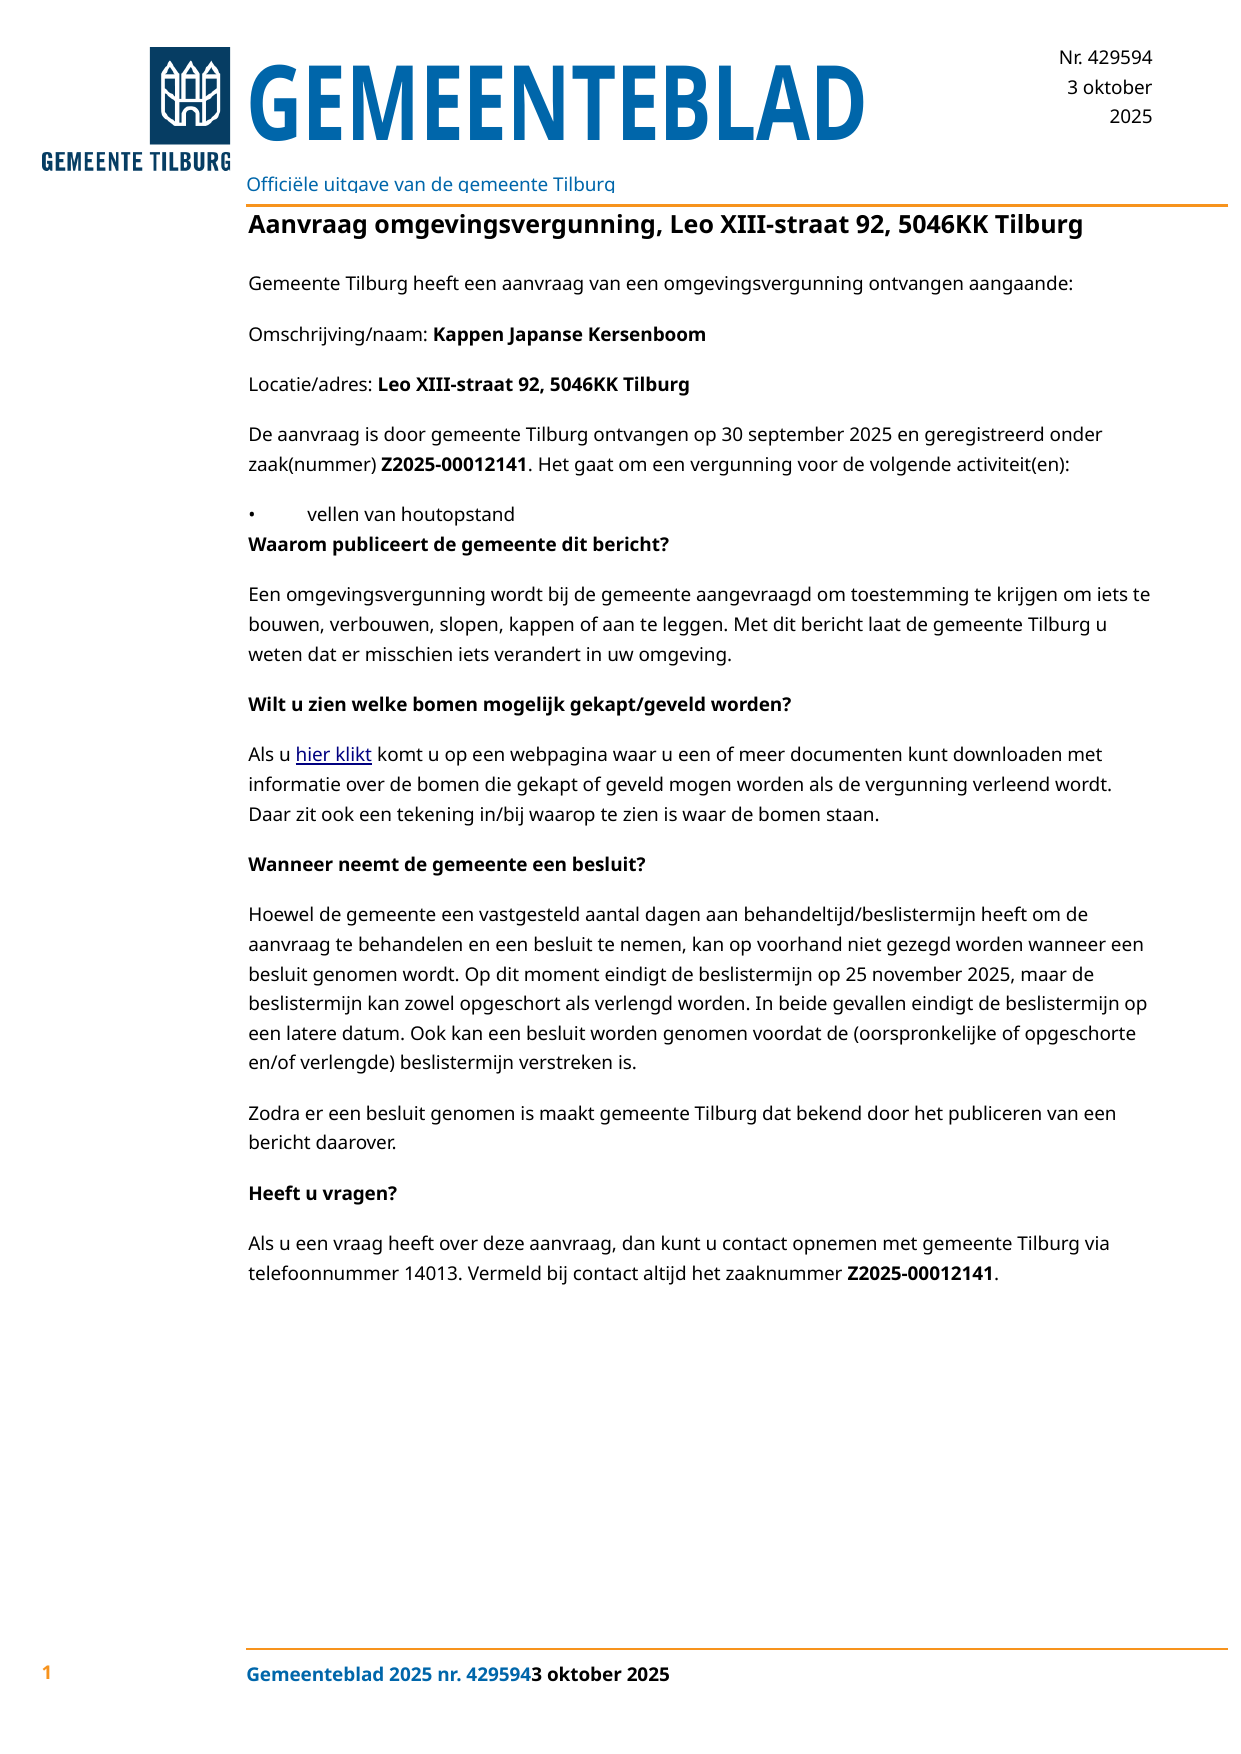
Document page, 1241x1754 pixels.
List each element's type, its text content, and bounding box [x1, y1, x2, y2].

text Wilt u zien welke bomen mogelijk gekapt/geveld worden? [248, 691, 1152, 717]
text Omschrijving/naam: Kappen Japanse Kersenboom [248, 321, 1152, 346]
text Locatie/adres: Leo XIII-straat 92, 5046KK Tilburg [248, 371, 1152, 397]
text Een omgevingsvergunning wordt bij de gemeente aangevraagd om toestemming te krijgen om iets te bouwen, verbouwen, slopen, kappen of aan te leggen. Met dit bericht laat de gemeente Tilburg u weten dat er misschien iets verandert in uw omgeving. [248, 582, 1152, 666]
text Wanneer neemt de gemeente een besluit? [248, 851, 1152, 877]
text Als u een vraag heeft over deze aanvraag, dan kunt u contact opnemen met gemeente Tilburg via telefoonnummer 14013. Vermeld bij contact altijd het zaaknummer Z2025-00012141. [248, 1230, 1152, 1286]
text Aanvraag omgevingsvergunning, Leo XIII-straat 92, 5046KK Tilburg [248, 207, 1152, 241]
picture [41, 47, 231, 172]
text Zodra er een besluit genomen is maakt gemeente Tilburg dat bekend door het publiceren van een bericht daarover. [248, 1100, 1152, 1155]
text De aanvraag is door gemeente Tilburg ontvangen op 30 september 2025 en geregistreerd onder zaak(nummer) Z2025-00012141. Het gaat om een vergunning voor de volgende activiteit(en): [248, 422, 1152, 477]
text Waarom publiceert de gemeente dit bericht? [248, 531, 1152, 557]
list vellen van houtopstand [248, 502, 1152, 527]
text Als u hier klikt komt u op een webpagina waar u een of meer documenten kunt downloaden met informatie over de bomen die gekapt of geveld mogen worden als de vergunning verleend wordt. Daar zit ook een tekening in/bij waarop te zien is waar de bomen staan. [248, 742, 1152, 826]
text Gemeente Tilburg heeft een aanvraag van een omgevingsvergunning ontvangen aangaande: [248, 270, 1152, 296]
text Hoewel de gemeente een vastgesteld aantal dagen aan behandeltijd/beslistermijn heeft om de aanvraag te behandelen en een besluit te nemen, kan op voorhand niet gezegd worden wanneer een besluit genomen wordt. Op dit moment eindigt de beslistermijn op 25 november 2025, maar de beslistermijn kan zowel opgeschort als verlengd worden. In beide gevallen eindigt de beslistermijn op een latere datum. Ook kan een besluit worden genomen voordat de (oorspronkelijke of opgeschorte en/of verlengde) beslistermijn verstreken is. [248, 902, 1152, 1075]
text Heeft u vragen? [248, 1180, 1152, 1206]
